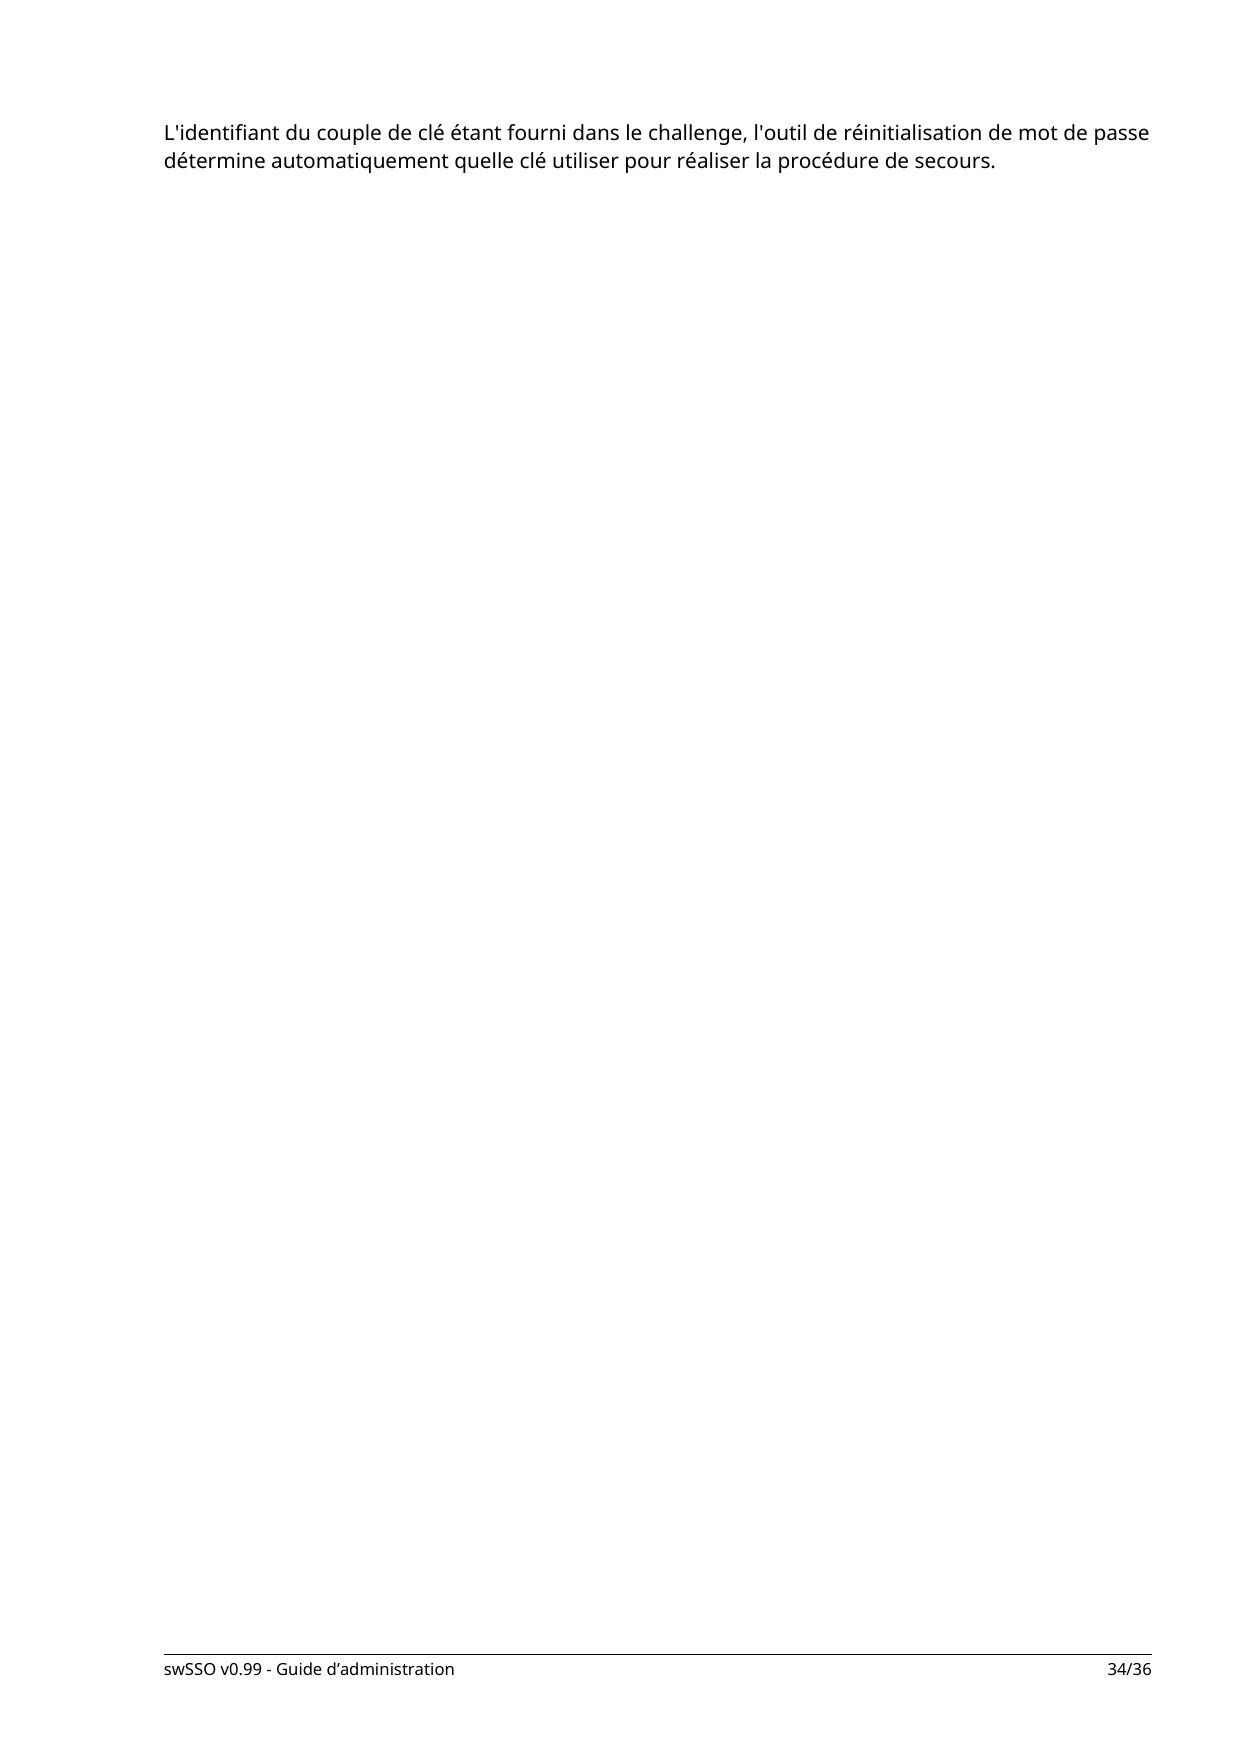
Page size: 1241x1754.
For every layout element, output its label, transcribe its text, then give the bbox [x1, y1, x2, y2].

text L'identifiant du couple de clé étant fourni dans le challenge, l'outil de réinitialisation de mot de passe détermine automatiquement quelle clé utiliser pour réaliser la procédure de secours. [164, 118, 1152, 175]
